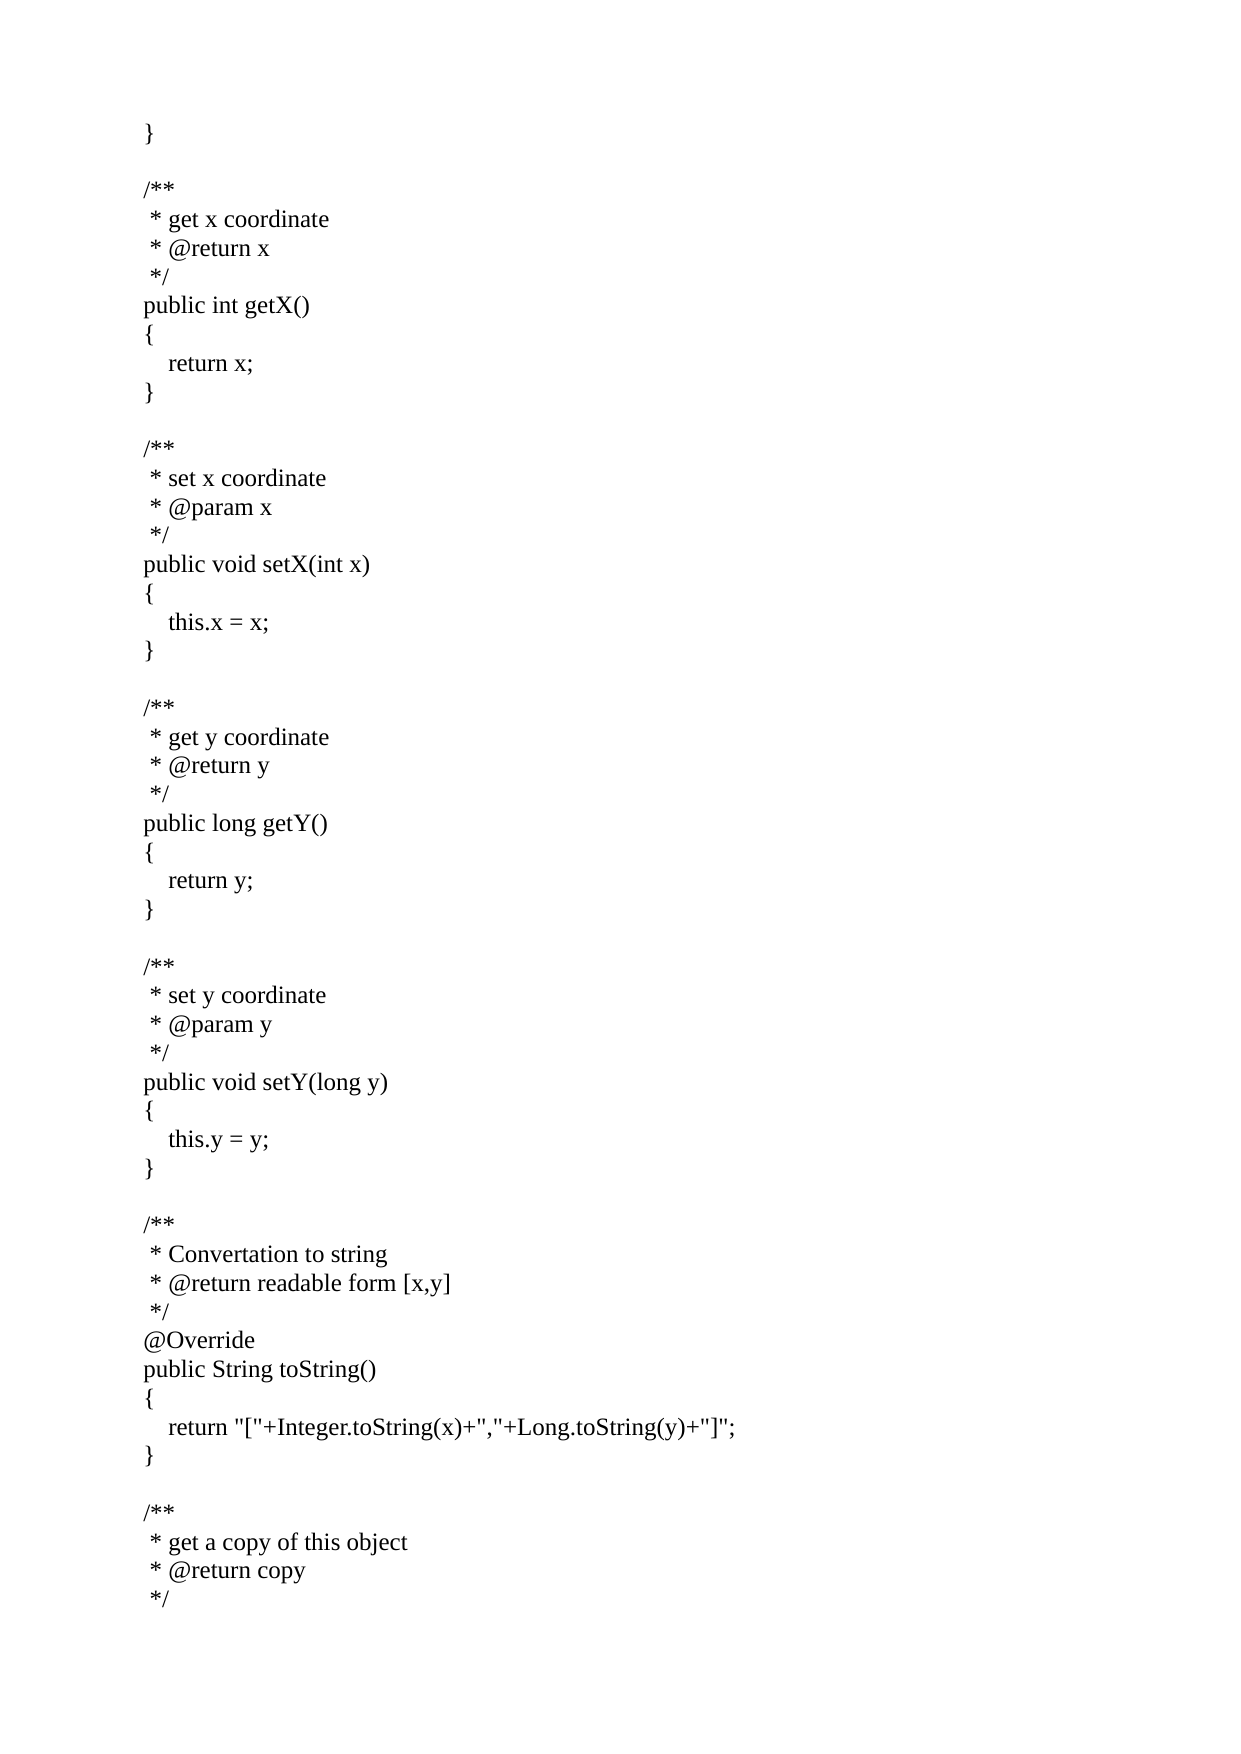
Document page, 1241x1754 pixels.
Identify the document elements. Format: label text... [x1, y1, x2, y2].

text /** [118, 693, 1122, 722]
text { [118, 1096, 1122, 1124]
text } [118, 1441, 1122, 1469]
text { [118, 319, 1122, 348]
text * get y coordinate [118, 722, 1122, 751]
text * set x coordinate [118, 463, 1122, 492]
text /** [118, 1498, 1122, 1527]
text public void setX(int x) [118, 549, 1122, 578]
text * @return x [118, 233, 1122, 262]
text */ [118, 1584, 1122, 1613]
text { [118, 837, 1122, 866]
text /** [118, 434, 1122, 463]
text */ [118, 521, 1122, 549]
text */ [118, 1038, 1122, 1067]
text * set y coordinate [118, 981, 1122, 1009]
text * @param y [118, 1009, 1122, 1038]
text this.x = x; [118, 607, 1122, 636]
text return "["+Integer.toString(x)+","+Long.toString(y)+"]"; [118, 1412, 1122, 1441]
text */ [118, 779, 1122, 808]
text */ [118, 262, 1122, 291]
text public long getY() [118, 808, 1122, 837]
text * @return copy [118, 1556, 1122, 1584]
text /** [118, 952, 1122, 981]
text /** [118, 176, 1122, 204]
text { [118, 1383, 1122, 1412]
text * @return y [118, 751, 1122, 779]
text /** [118, 1211, 1122, 1239]
text return x; [118, 348, 1122, 377]
text } [118, 118, 1122, 147]
text return y; [118, 866, 1122, 894]
text */ [118, 1297, 1122, 1326]
text } [118, 377, 1122, 406]
text * @param x [118, 492, 1122, 521]
text { [118, 578, 1122, 607]
text @Override [118, 1326, 1122, 1354]
text public String toString() [118, 1354, 1122, 1383]
text * @return readable form [x,y] [118, 1268, 1122, 1297]
text public void setY(long y) [118, 1067, 1122, 1096]
text public int getX() [118, 291, 1122, 319]
text } [118, 636, 1122, 664]
text * Convertation to string [118, 1239, 1122, 1268]
text this.y = y; [118, 1124, 1122, 1153]
text * get a copy of this object [118, 1527, 1122, 1556]
text * get x coordinate [118, 204, 1122, 233]
text } [118, 1153, 1122, 1182]
text } [118, 894, 1122, 923]
